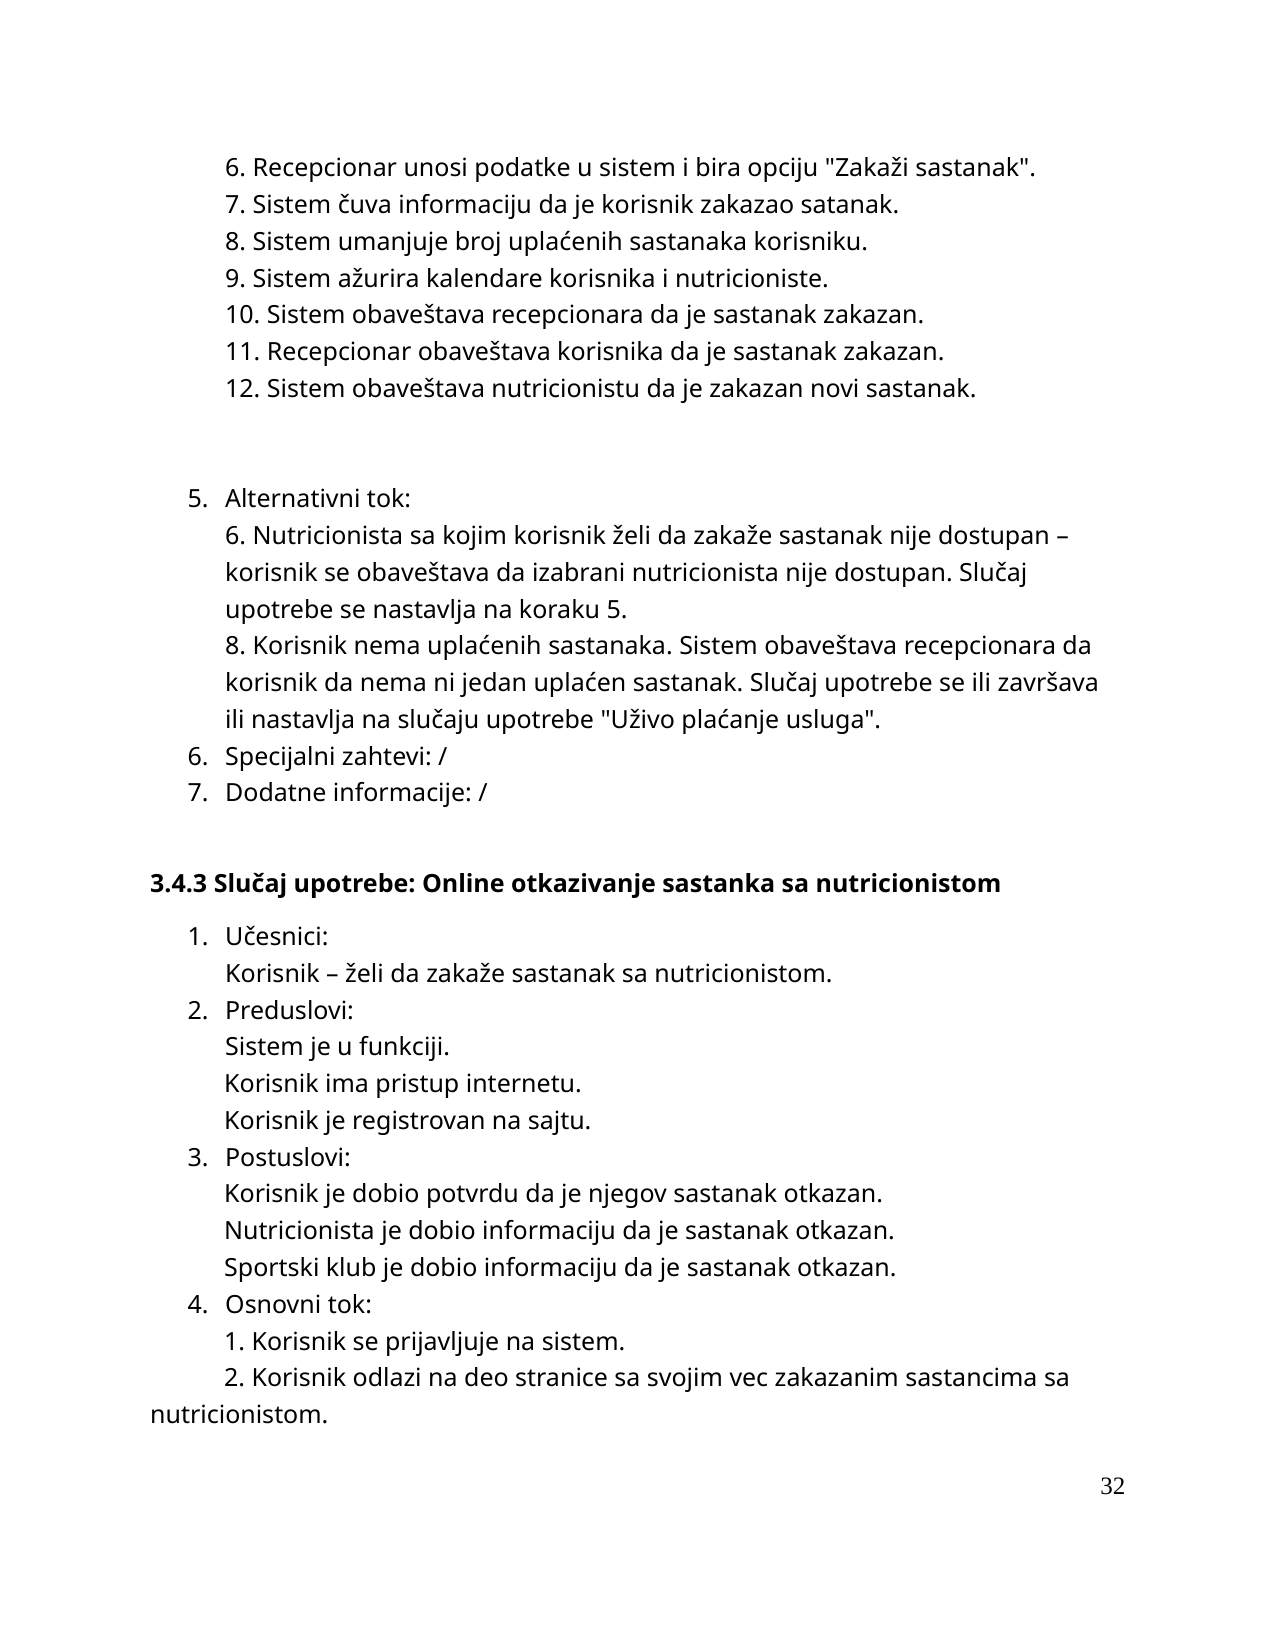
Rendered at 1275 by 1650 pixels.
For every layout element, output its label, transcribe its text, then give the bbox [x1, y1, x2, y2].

text 7. Sistem čuva informaciju da je korisnik zakazao satanak. [225, 187, 1125, 221]
text Sportski klub je dobio informaciju da je sastanak otkazan. [150, 1250, 1125, 1284]
text Nutricionista je dobio informaciju da je sastanak otkazan. [150, 1213, 1125, 1247]
text Korisnik ima pristup internetu. [150, 1066, 1125, 1100]
text 10. Sistem obaveštava recepcionara da je sastanak zakazan. [225, 297, 1125, 331]
list Sistem je u funkciji. [225, 1029, 1125, 1063]
text Korisnik je dobio potvrdu da je njegov sastanak otkazan. [150, 1176, 1125, 1210]
text 8. Sistem umanjuje broj uplaćenih sastanaka korisniku. [225, 223, 1125, 258]
text Korisnik je registrovan na sajtu. [150, 1103, 1125, 1137]
list Dodatne informacije: / [187, 775, 1125, 809]
text 6. Nutricionista sa kojim korisnik želi da zakaže sastanak nije dostupan – korisnik se obaveštava da izabrani nutricionista nije dostupan. Slučaj upotrebe se nastavlja na koraku 5. [225, 518, 1125, 625]
list Alternativni tok: [187, 481, 1125, 515]
list Učesnici: [187, 919, 1125, 953]
text 6. Recepcionar unosi podatke u sistem i bira opciju "Zakaži sastanak". [225, 150, 1125, 184]
list Preduslovi: [187, 992, 1125, 1026]
text 3.4.3 Slučaj upotrebe: Online otkazivanje sastanka sa nutricionistom [150, 865, 1125, 899]
list Specijalni zahtevi: / [187, 738, 1125, 772]
text 2. Korisnik odlazi na deo stranice sa svojim vec zakazanim sastancima sa nutricionistom. [150, 1360, 1125, 1431]
list Osnovni tok: [187, 1286, 1125, 1321]
text 12. Sistem obaveštava nutricionistu da je zakazan novi sastanak. [225, 371, 1125, 405]
text 9. Sistem ažurira kalendare korisnika i nutricioniste. [225, 260, 1125, 294]
text 1. Korisnik se prijavljuje na sistem. [150, 1323, 1125, 1357]
text 8. Korisnik nema uplaćenih sastanaka. Sistem obaveštava recepcionara da korisnik da nema ni jedan uplaćen sastanak. Slučaj upotrebe se ili završava ili nastavlja na slučaju upotrebe "Uživo plaćanje usluga". [225, 628, 1125, 736]
text 11. Recepcionar obaveštava korisnika da je sastanak zakazan. [225, 334, 1125, 368]
list Postuslovi: [187, 1139, 1125, 1173]
list Korisnik – želi da zakaže sastanak sa nutricionistom. [225, 956, 1125, 989]
